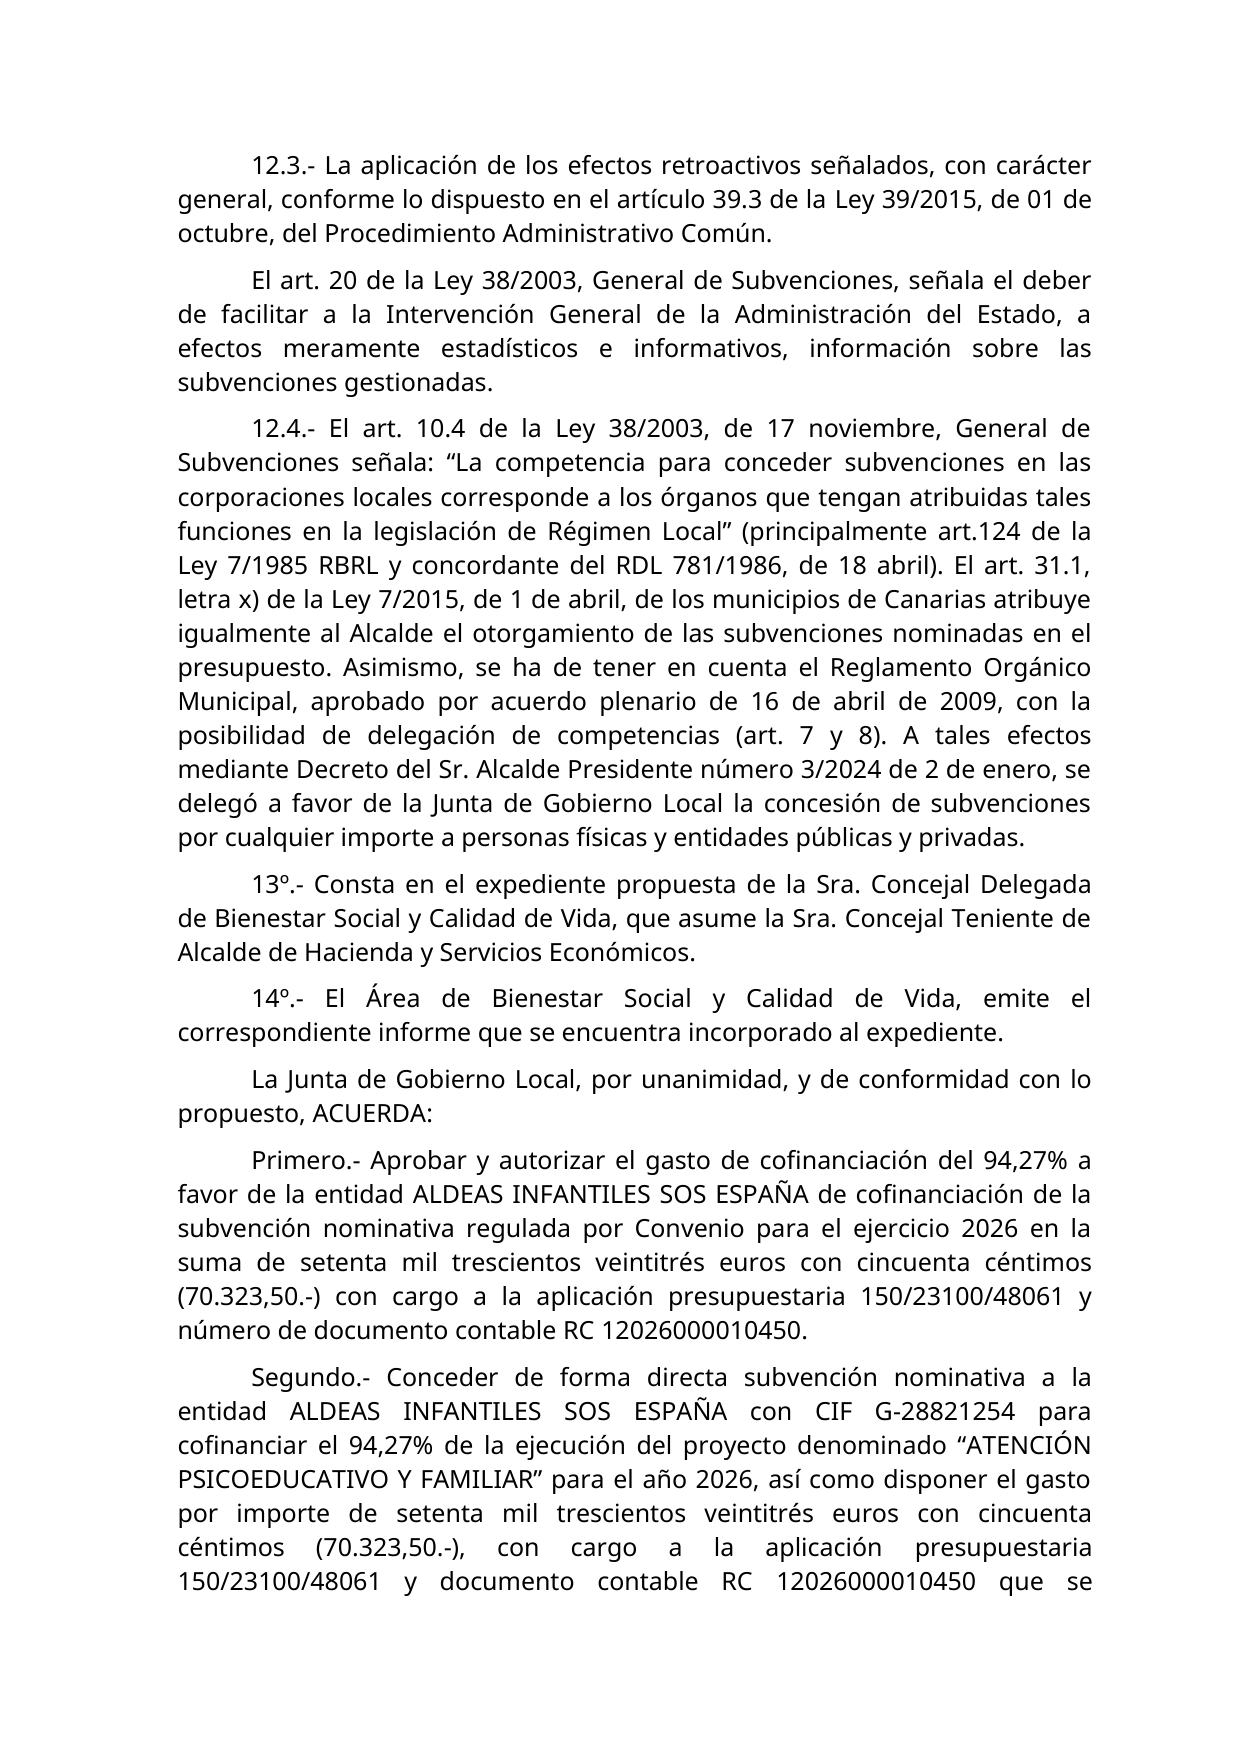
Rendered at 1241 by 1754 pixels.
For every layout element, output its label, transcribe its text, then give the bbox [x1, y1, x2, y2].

text 14º.- El Área de Bienestar Social y Calidad de Vida, emite el correspondiente informe que se encuentra incorporado al expediente. [177, 981, 1093, 1049]
text 12.3.- La aplicación de los efectos retroactivos señalados, con carácter general, conforme lo dispuesto en el artículo 39.3 de la Ley 39/2015, de 01 de octubre, del Procedimiento Administrativo Común. [177, 148, 1093, 250]
text La Junta de Gobierno Local, por unanimidad, y de conformidad con lo propuesto, ACUERDA: [177, 1062, 1093, 1130]
text 13º.- Consta en el expediente propuesta de la Sra. Concejal Delegada de Bienestar Social y Calidad de Vida, que asume la Sra. Concejal Teniente de Alcalde de Hacienda y Servicios Económicos. [177, 866, 1093, 968]
text El art. 20 de la Ley 38/2003, General de Subvenciones, señala el deber de facilitar a la Intervención General de la Administración del Estado, a efectos meramente estadísticos e informativos, información sobre las subvenciones gestionadas. [177, 262, 1093, 398]
text 12.4.- El art. 10.4 de la Ley 38/2003, de 17 noviembre, General de Subvenciones señala: “La competencia para conceder subvenciones en las corporaciones locales corresponde a los órganos que tengan atribuidas tales funciones en la legislación de Régimen Local” (principalmente art.124 de la Ley 7/1985 RBRL y concordante del RDL 781/1986, de 18 abril). El art. 31.1, letra x) de la Ley 7/2015, de 1 de abril, de los municipios de Canarias atribuye igualmente al Alcalde el otorgamiento de las subvenciones nominadas en el presupuesto. Asimismo, se ha de tener en cuenta el Reglamento Orgánico Municipal, aprobado por acuerdo plenario de 16 de abril de 2009, con la posibilidad de delegación de competencias (art. 7 y 8). A tales efectos mediante Decreto del Sr. Alcalde Presidente número 3/2024 de 2 de enero, se delegó a favor de la Junta de Gobierno Local la concesión de subvenciones por cualquier importe a personas físicas y entidades públicas y privadas. [177, 411, 1093, 854]
text Primero.- Aprobar y autorizar el gasto de cofinanciación del 94,27% a favor de la entidad ALDEAS INFANTILES SOS ESPAÑA de cofinanciación de la subvención nominativa regulada por Convenio para el ejercicio 2026 en la suma de setenta mil trescientos veintitrés euros con cincuenta céntimos (70.323,50.-) con cargo a la aplicación presupuestaria 150/23100/48061 y número de documento contable RC 12026000010450. [177, 1142, 1093, 1347]
text Segundo.- Conceder de forma directa subvención nominativa a la entidad ALDEAS INFANTILES SOS ESPAÑA con CIF G-28821254 para cofinanciar el 94,27% de la ejecución del proyecto denominado “ATENCIÓN PSICOEDUCATIVO Y FAMILIAR” para el año 2026, así como disponer el gasto por importe de setenta mil trescientos veintitrés euros con cincuenta céntimos (70.323,50.-), con cargo a la aplicación presupuestaria 150/23100/48061 y documento contable RC 12026000010450 que se [177, 1359, 1093, 1598]
